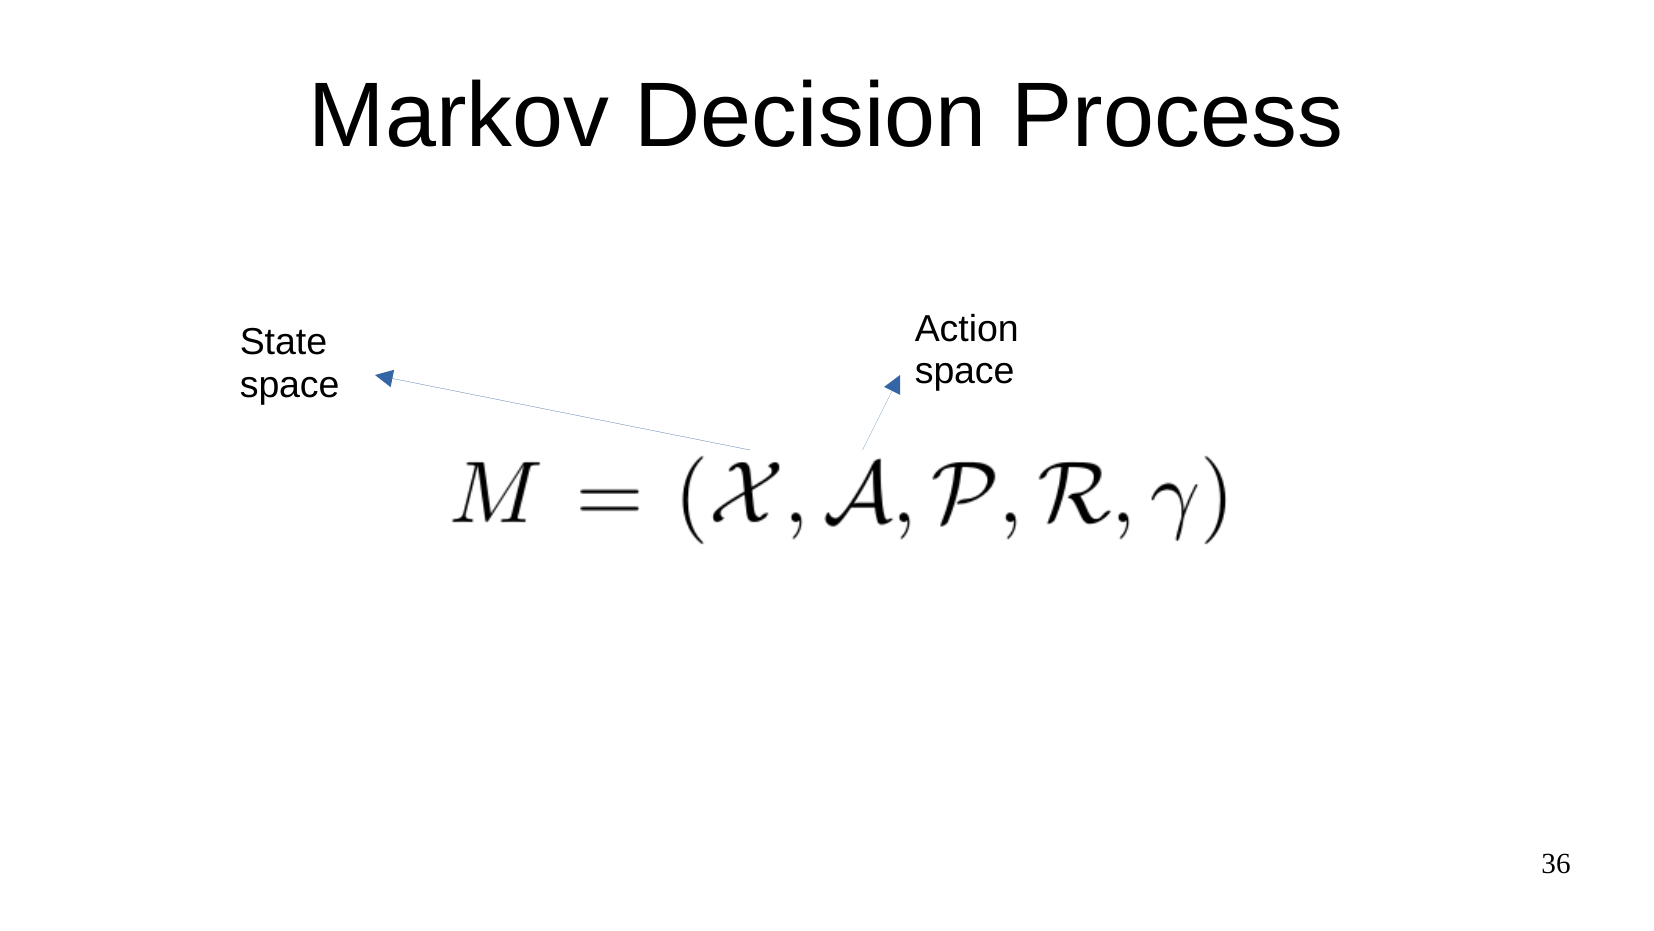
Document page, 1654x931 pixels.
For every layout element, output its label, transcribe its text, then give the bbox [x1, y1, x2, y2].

text_box Action space [900, 300, 1051, 399]
text_box State space [225, 313, 376, 413]
title Markov Decision Process [82, 37, 1571, 193]
picture [446, 425, 1238, 563]
